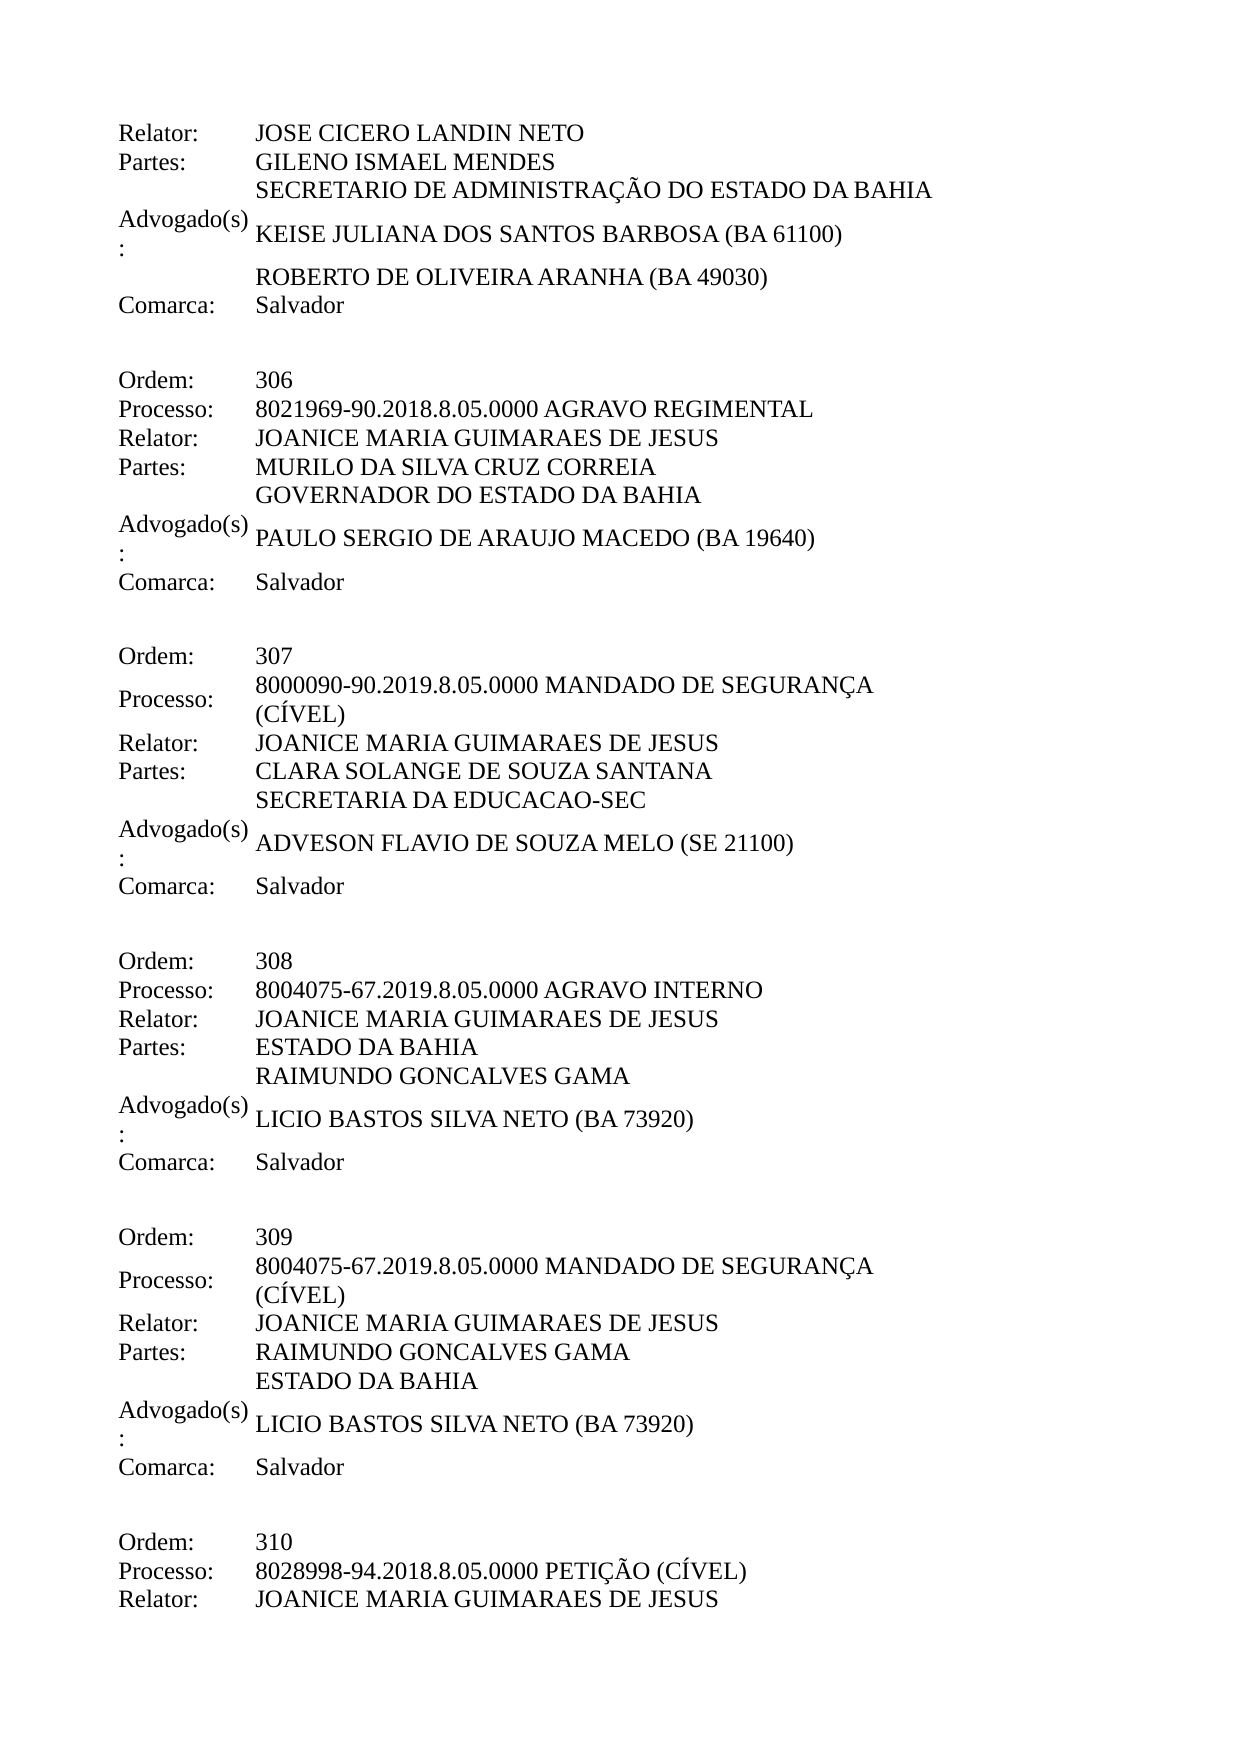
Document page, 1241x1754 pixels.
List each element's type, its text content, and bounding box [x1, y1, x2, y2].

table_header Ordem: [118, 365, 255, 394]
table_header Ordem: [118, 1527, 255, 1556]
table_cell [118, 480, 255, 509]
table_cell Advogado(s): [118, 814, 255, 871]
table_cell CLARA SOLANGE DE SOUZA SANTANA [255, 756, 969, 785]
table_cell JOSE CICERO LANDIN NETO [255, 118, 968, 147]
table_cell GOVERNADOR DO ESTADO DA BAHIA [255, 480, 816, 509]
table_cell 8004075-67.2019.8.05.0000 AGRAVO INTERNO [255, 975, 766, 1004]
table_cell Processo: [118, 670, 255, 728]
table_cell 8000090-90.2019.8.05.0000 MANDADO DE SEGURANÇA (CÍVEL) [255, 670, 969, 728]
table_cell RAIMUNDO GONCALVES GAMA [255, 1061, 766, 1090]
table_cell Partes: [118, 147, 255, 176]
table_cell Advogado(s): [118, 1395, 255, 1452]
table_cell KEISE JULIANA DOS SANTOS BARBOSA (BA 61100) [255, 204, 968, 262]
table_cell [118, 262, 255, 291]
table_cell Partes: [118, 1033, 255, 1061]
table_header 307 [255, 641, 969, 670]
table_header Ordem: [118, 946, 255, 975]
table_cell [118, 176, 255, 204]
table_cell LICIO BASTOS SILVA NETO (BA 73920) [255, 1090, 766, 1147]
table_cell LICIO BASTOS SILVA NETO (BA 73920) [255, 1395, 969, 1452]
table_cell MURILO DA SILVA CRUZ CORREIA [255, 452, 816, 480]
table_cell JOANICE MARIA GUIMARAES DE JESUS [255, 1004, 766, 1032]
table_cell ESTADO DA BAHIA [255, 1033, 766, 1061]
table_cell Processo: [118, 394, 255, 423]
table_cell SECRETARIO DE ADMINISTRAÇÃO DO ESTADO DA BAHIA [255, 176, 968, 204]
table_cell Comarca: [118, 567, 255, 595]
table_cell [118, 1366, 255, 1395]
table_cell Salvador [255, 567, 816, 595]
table_cell Comarca: [118, 1452, 255, 1481]
table_cell Relator: [118, 118, 255, 147]
table_cell Processo: [118, 1251, 255, 1308]
table_cell ADVESON FLAVIO DE SOUZA MELO (SE 21100) [255, 814, 969, 871]
table_header 308 [255, 946, 766, 975]
table_cell ESTADO DA BAHIA [255, 1366, 969, 1395]
table_cell Partes: [118, 756, 255, 785]
table_cell Partes: [118, 1337, 255, 1366]
table_cell Relator: [118, 728, 255, 756]
table_header 310 [255, 1527, 876, 1556]
table_cell GILENO ISMAEL MENDES [255, 147, 968, 176]
table_cell SECRETARIA DA EDUCACAO-SEC [255, 785, 969, 814]
table_cell Processo: [118, 975, 255, 1004]
table_cell RAIMUNDO GONCALVES GAMA [255, 1337, 969, 1366]
table_cell Relator: [118, 1004, 255, 1032]
table_cell 8021969-90.2018.8.05.0000 AGRAVO REGIMENTAL [255, 394, 816, 423]
table_cell Relator: [118, 423, 255, 452]
table_cell Partes: [118, 452, 255, 480]
table_cell JOANICE MARIA GUIMARAES DE JESUS [255, 728, 969, 756]
table_header Ordem: [118, 1222, 255, 1251]
table_cell Advogado(s): [118, 509, 255, 567]
table_cell 8004075-67.2019.8.05.0000 MANDADO DE SEGURANÇA (CÍVEL) [255, 1251, 969, 1308]
table_cell JOANICE MARIA GUIMARAES DE JESUS [255, 1585, 876, 1613]
table_cell ROBERTO DE OLIVEIRA ARANHA (BA 49030) [255, 262, 968, 291]
table_cell Advogado(s): [118, 1090, 255, 1147]
table_cell [118, 1061, 255, 1090]
table_cell PAULO SERGIO DE ARAUJO MACEDO (BA 19640) [255, 509, 816, 567]
table_header 306 [255, 365, 816, 394]
table_cell Salvador [255, 871, 969, 900]
table_cell Salvador [255, 291, 968, 319]
table_cell JOANICE MARIA GUIMARAES DE JESUS [255, 1309, 969, 1337]
table_header Ordem: [118, 641, 255, 670]
table_cell Salvador [255, 1452, 969, 1481]
table_cell Salvador [255, 1148, 766, 1176]
table_cell Relator: [118, 1585, 255, 1613]
table_cell 8028998-94.2018.8.05.0000 PETIÇÃO (CÍVEL) [255, 1556, 876, 1584]
table_cell JOANICE MARIA GUIMARAES DE JESUS [255, 423, 816, 452]
table_header 309 [255, 1222, 969, 1251]
table_cell Comarca: [118, 871, 255, 900]
table_cell Comarca: [118, 1148, 255, 1176]
table_cell Advogado(s): [118, 204, 255, 262]
table_cell Comarca: [118, 291, 255, 319]
table_cell Relator: [118, 1309, 255, 1337]
table_cell Processo: [118, 1556, 255, 1584]
table_cell [118, 785, 255, 814]
